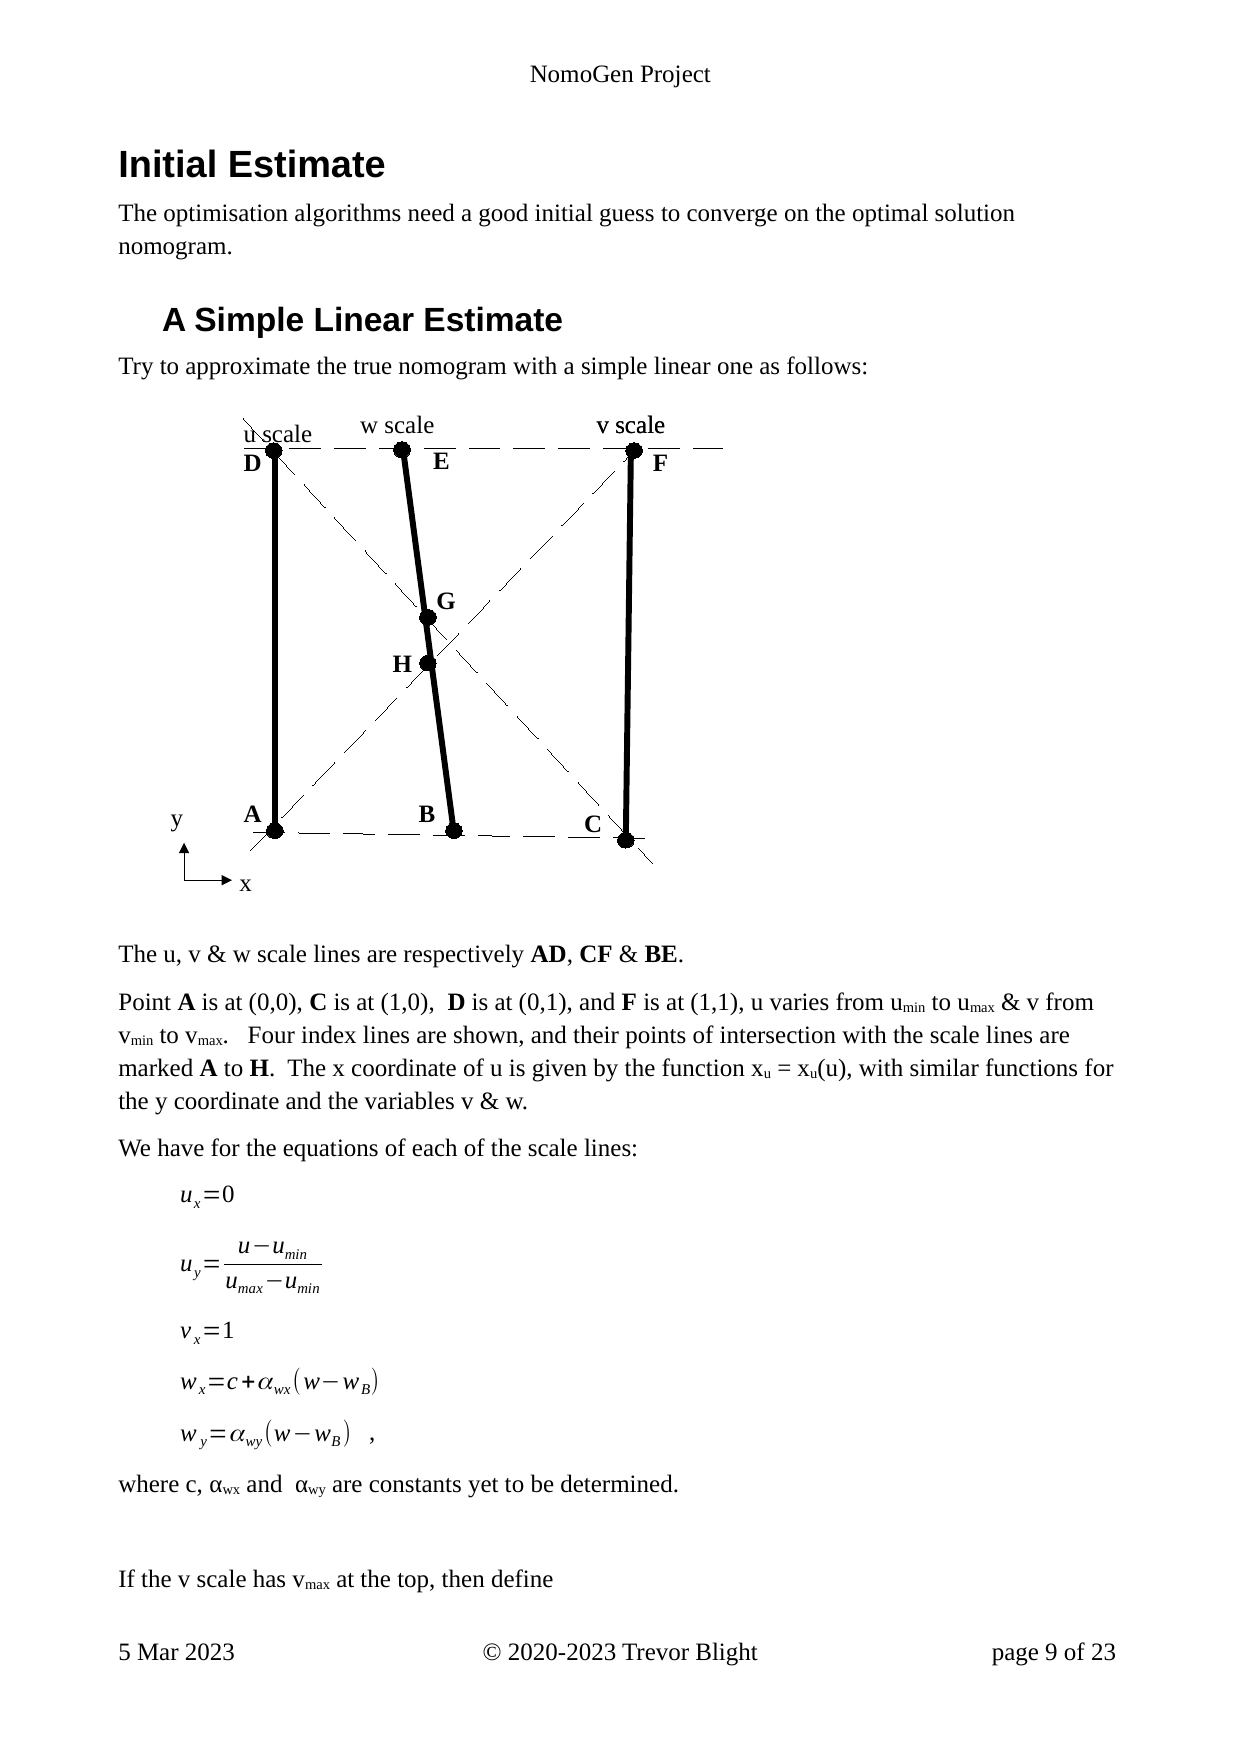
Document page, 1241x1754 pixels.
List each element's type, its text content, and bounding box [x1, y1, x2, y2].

text The optimisation algorithms need a good initial guess to converge on the optimal solution nomogram. [118, 198, 1122, 260]
text If the v scale has vmax at the top, then define [118, 1564, 1122, 1593]
text where c, αwx and αwy are constants yet to be determined. [118, 1469, 1122, 1497]
text Point A is at (0,0), C is at (1,0), D is at (0,1), and F is at (1,1), u varies from umin to umax & v from vmin to vmax. Four index lines are shown, and their points of intersection with the scale lines are marked A to H. The x coordinate of u is given by the function xu = xu(u), with similar functions for the y coordinate and the variables v & w. [118, 987, 1122, 1114]
subtitle A Simple Linear Estimate [118, 300, 1122, 338]
text We have for the equations of each of the scale lines: [118, 1133, 1122, 1162]
text , [162, 1417, 1122, 1450]
text Try to approximate the true nomogram with a simple linear one as follows: [118, 351, 1122, 380]
subtitle Initial Estimate [118, 142, 1122, 186]
text The u, v & w scale lines are respectively AD, CF & BE. [118, 939, 1122, 968]
